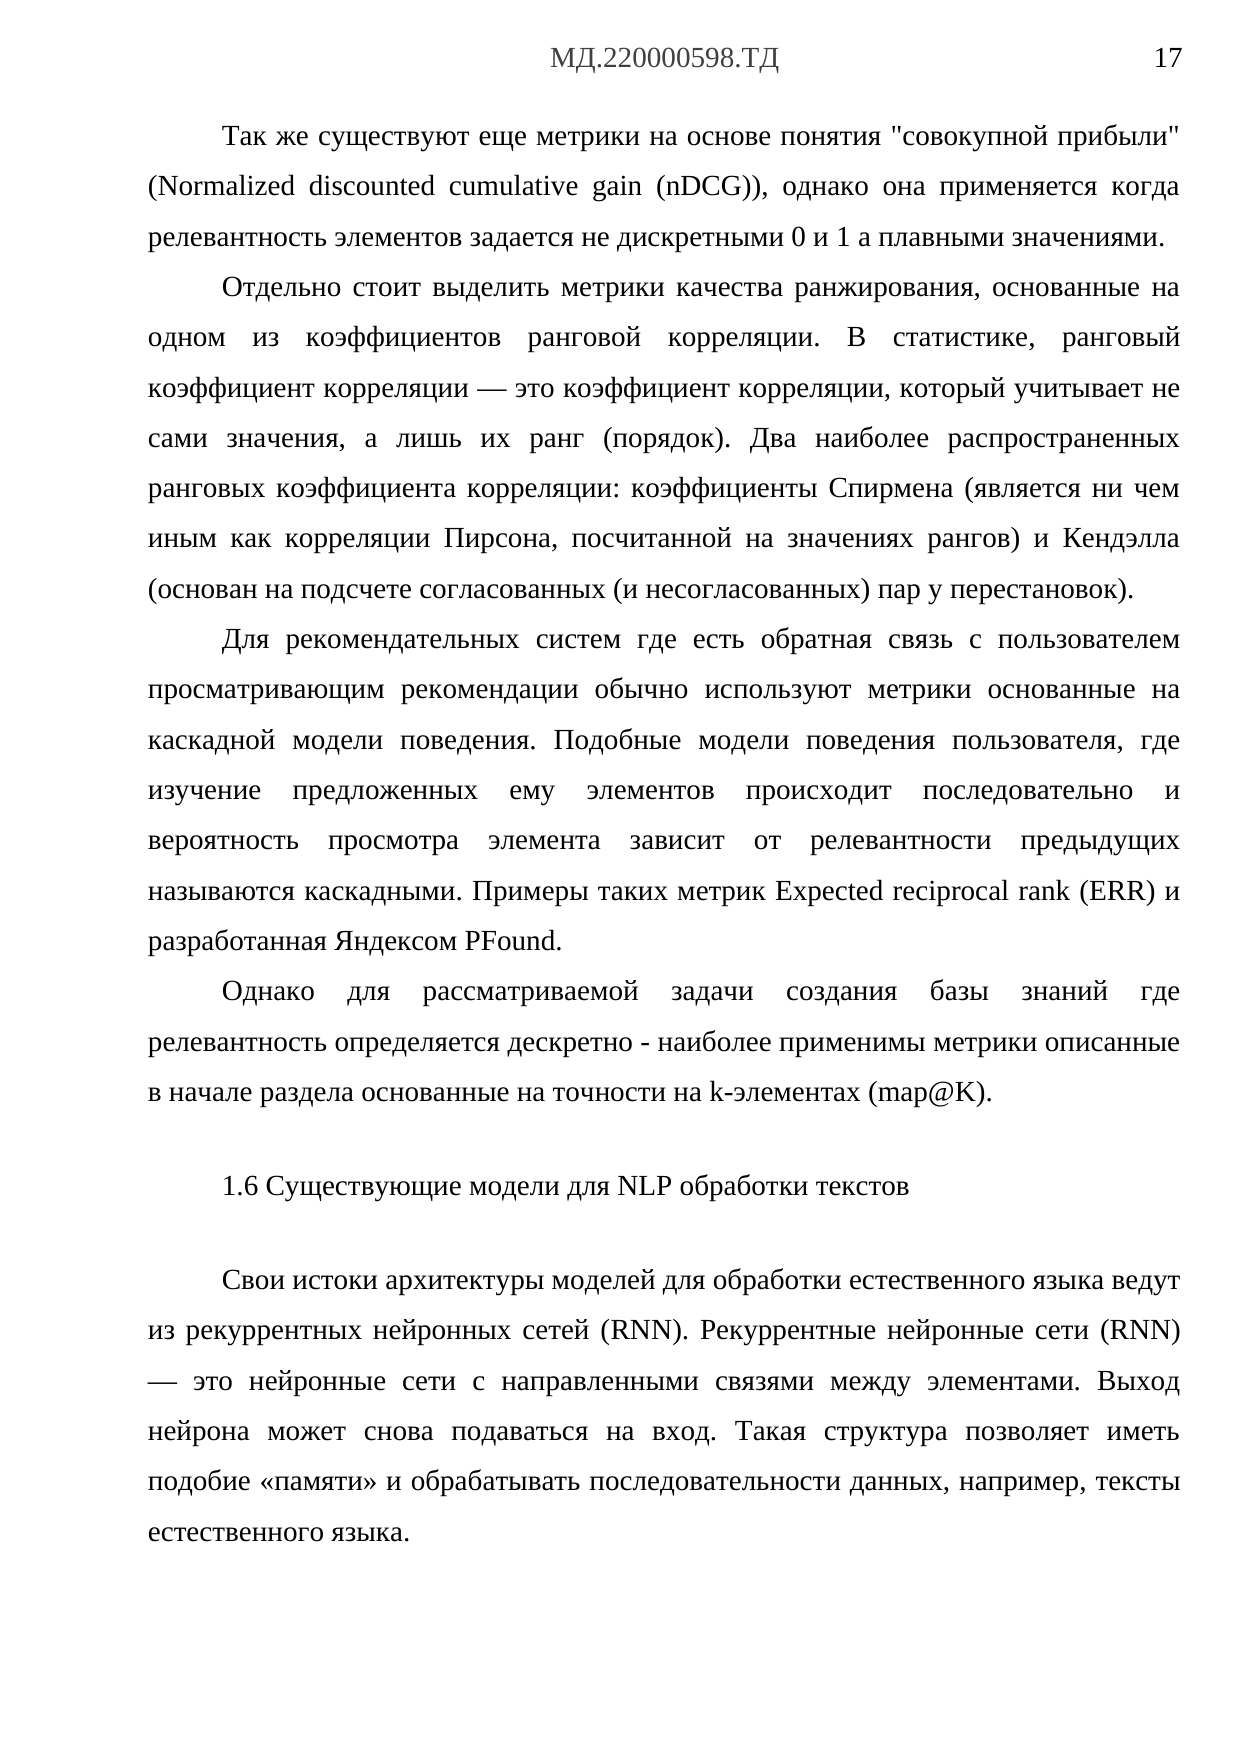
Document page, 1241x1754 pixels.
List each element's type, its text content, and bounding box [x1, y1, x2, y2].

text Однако для рассматриваемой задачи создания базы знаний где релевантность определяется дескретно - наиболее применимы метрики описанные в начале раздела основанные на точности на k-элементах (map@K). [148, 973, 1181, 1108]
text Свои истоки архитектуры моделей для обработки естественного языка ведут из рекуррентных нейронных сетей (RNN). Рекуррентные нейронные сети (RNN) — это нейронные сети с направленными связями между элементами. Выход нейрона может снова подаваться на вход. Такая структура позволяет иметь подобие «памяти» и обрабатывать последовательности данных, например, тексты естественного языка. [148, 1262, 1181, 1547]
text Так же существуют еще метрики на основе понятия "совокупной прибыли" (Normalized discounted cumulative gain (nDCG)), однако она применяется когда релевантность элементов задается не дискретными 0 и 1 а плавными значениями. [148, 118, 1181, 252]
text Для рекомендательных систем где есть обратная связь с пользователем просматривающим рекомендации обычно используют метрики основанные на каскадной модели поведения. Подобные модели поведения пользователя, где изучение предложенных ему элементов происходит последовательно и вероятность просмотра элемента зависит от релевантности предыдущих называются каскадными. Примеры таких метрик Expected reciprocal rank (ERR) и разработанная Яндексом PFound. [148, 621, 1181, 957]
subtitle Существующие модели для NLP обработки текстов [222, 1168, 1181, 1202]
text Отдельно стоит выделить метрики качества ранжирования, основанные на одном из коэффициентов ранговой корреляции. В статистике, ранговый коэффициент корреляции — это коэффициент корреляции, который учитывает не сами значения, а лишь их ранг (порядок). Два наиболее распространенных ранговых коэффициента корреляции: коэффициенты Спирмена (является ни чем иным как корреляции Пирсона, посчитанной на значениях рангов) и Кендэлла (основан на подсчете согласованных (и несогласованных) пар у перестановок). [148, 269, 1181, 604]
